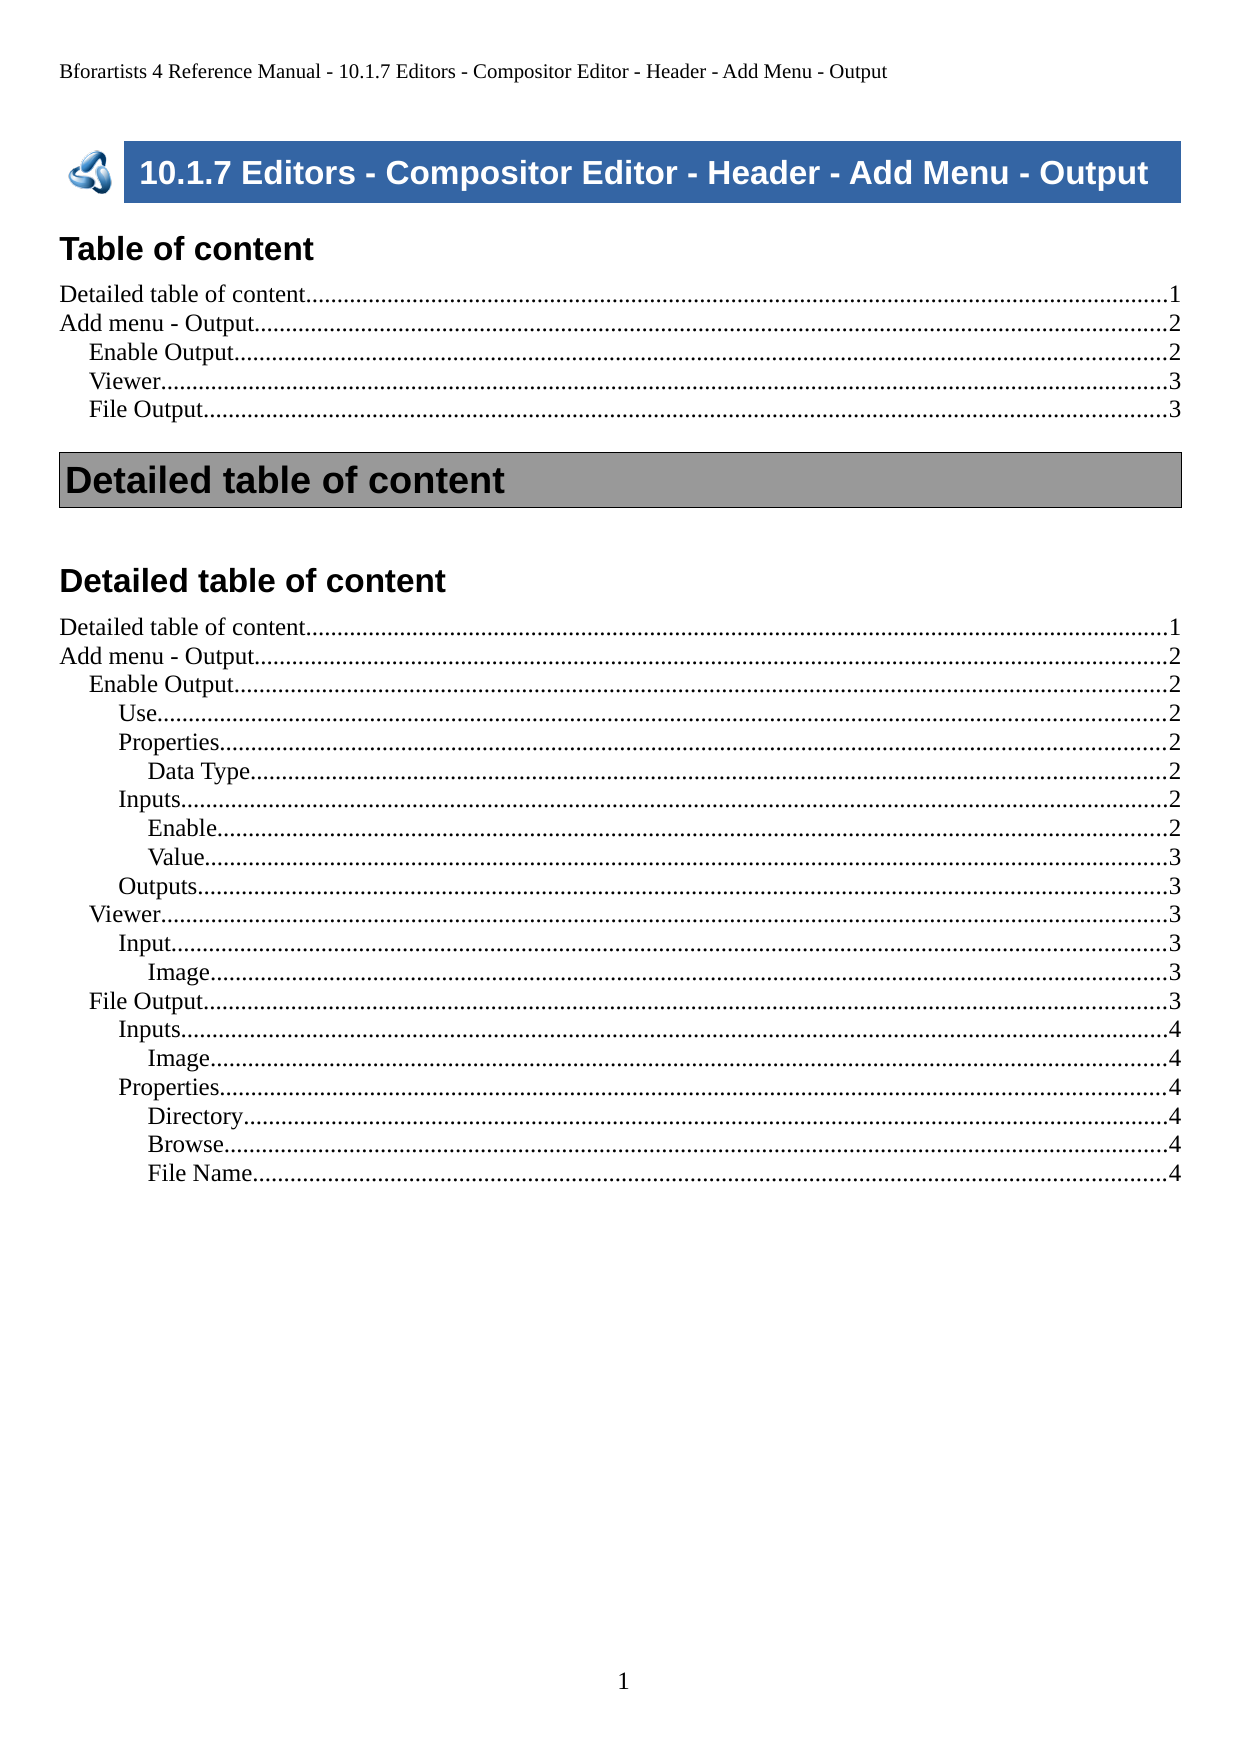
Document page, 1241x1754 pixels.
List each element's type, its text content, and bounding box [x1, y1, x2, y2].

text Enable 2 [147, 813, 1181, 842]
text Directory 4 [147, 1101, 1181, 1129]
text Inputs 2 [118, 784, 1181, 813]
table_header Detailed table of content [60, 453, 1181, 507]
text Enable Output 2 [88, 337, 1181, 366]
text Inputs 4 [118, 1014, 1181, 1043]
text Input 3 [118, 928, 1181, 957]
subtitle Detailed table of content [59, 561, 1181, 599]
text Properties 4 [118, 1072, 1181, 1101]
text Viewer 3 [88, 899, 1181, 928]
table_header [59, 141, 124, 203]
text Add menu - Output 2 [59, 641, 1181, 669]
text Browse 4 [147, 1129, 1181, 1158]
text File Name 4 [147, 1158, 1181, 1187]
text File Output 3 [88, 394, 1181, 423]
text Outputs 3 [118, 871, 1181, 899]
text Use 2 [118, 698, 1181, 727]
text File Output 3 [88, 986, 1181, 1014]
subtitle Table of content [59, 228, 1181, 267]
picture [65, 147, 114, 197]
text Data Type 2 [147, 756, 1181, 784]
text Add menu - Output 2 [59, 308, 1181, 337]
text Viewer 3 [88, 366, 1181, 394]
text Image 4 [147, 1043, 1181, 1072]
text Image 3 [147, 957, 1181, 986]
text Detailed table of content 1 [59, 612, 1181, 641]
table_header 10.1.7 Editors - Compositor Editor - Header - Add Menu - Output [124, 141, 1181, 203]
text Properties 2 [118, 727, 1181, 756]
text Detailed table of content 1 [59, 279, 1181, 308]
text Value 3 [147, 842, 1181, 871]
text Enable Output 2 [88, 669, 1181, 698]
